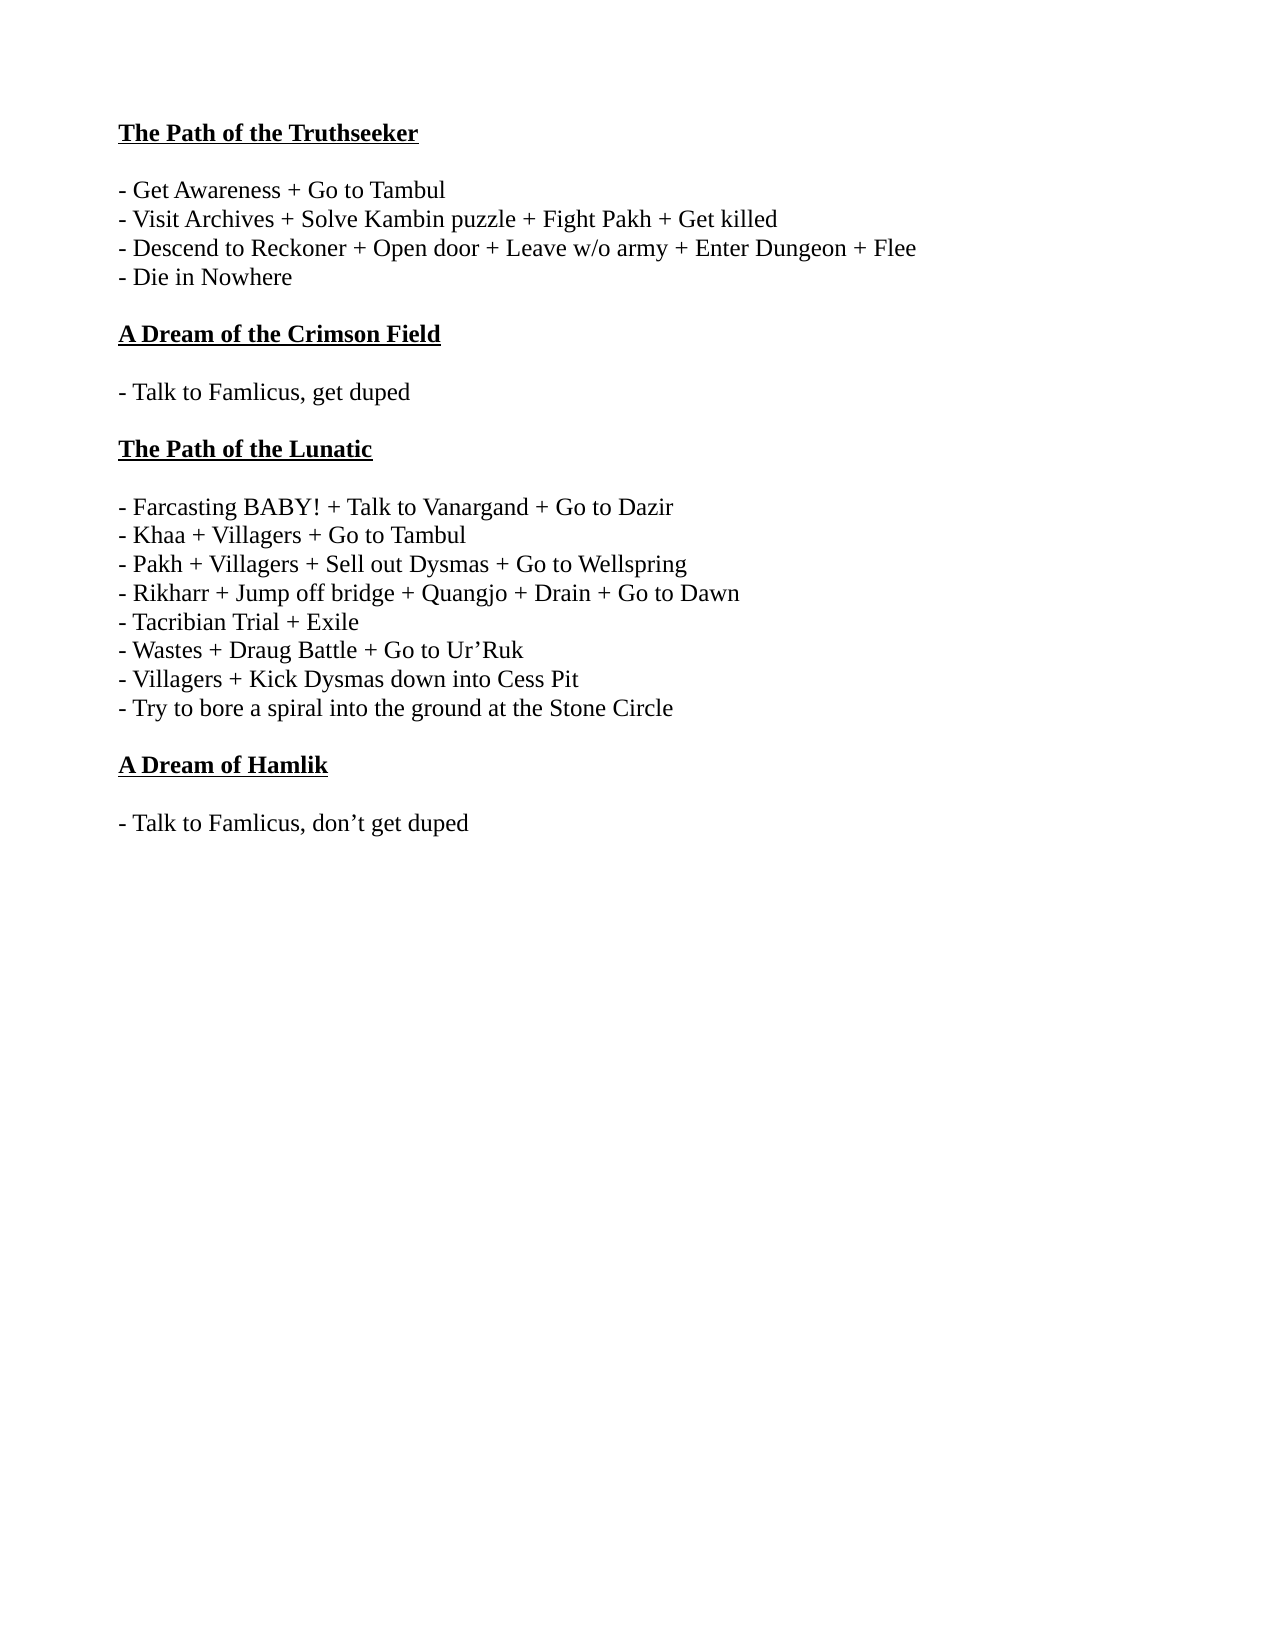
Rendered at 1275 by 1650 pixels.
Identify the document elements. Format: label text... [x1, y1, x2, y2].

text A Dream of the Crimson Field [118, 319, 1157, 348]
text The Path of the Lunatic [118, 434, 1157, 463]
text - Rikharr + Jump off bridge + Quangjo + Drain + Go to Dawn [118, 578, 1157, 607]
text - Visit Archives + Solve Kambin puzzle + Fight Pakh + Get killed [118, 204, 1157, 233]
text - Farcasting BABY! + Talk to Vanargand + Go to Dazir [118, 492, 1157, 521]
text - Die in Nowhere [118, 262, 1157, 291]
text - Khaa + Villagers + Go to Tambul [118, 521, 1157, 549]
text The Path of the Truthseeker [118, 118, 1157, 147]
text - Talk to Famlicus, get duped [118, 377, 1157, 406]
text - Wastes + Draug Battle + Go to Ur’Ruk [118, 636, 1157, 664]
text - Villagers + Kick Dysmas down into Cess Pit [118, 664, 1157, 693]
text - Descend to Reckoner + Open door + Leave w/o army + Enter Dungeon + Flee [118, 233, 1157, 262]
text - Tacribian Trial + Exile [118, 607, 1157, 636]
text - Talk to Famlicus, don’t get duped [118, 808, 1157, 837]
text - Pakh + Villagers + Sell out Dysmas + Go to Wellspring [118, 549, 1157, 578]
text A Dream of Hamlik [118, 751, 1157, 779]
text - Try to bore a spiral into the ground at the Stone Circle [118, 693, 1157, 722]
text - Get Awareness + Go to Tambul [118, 176, 1157, 204]
